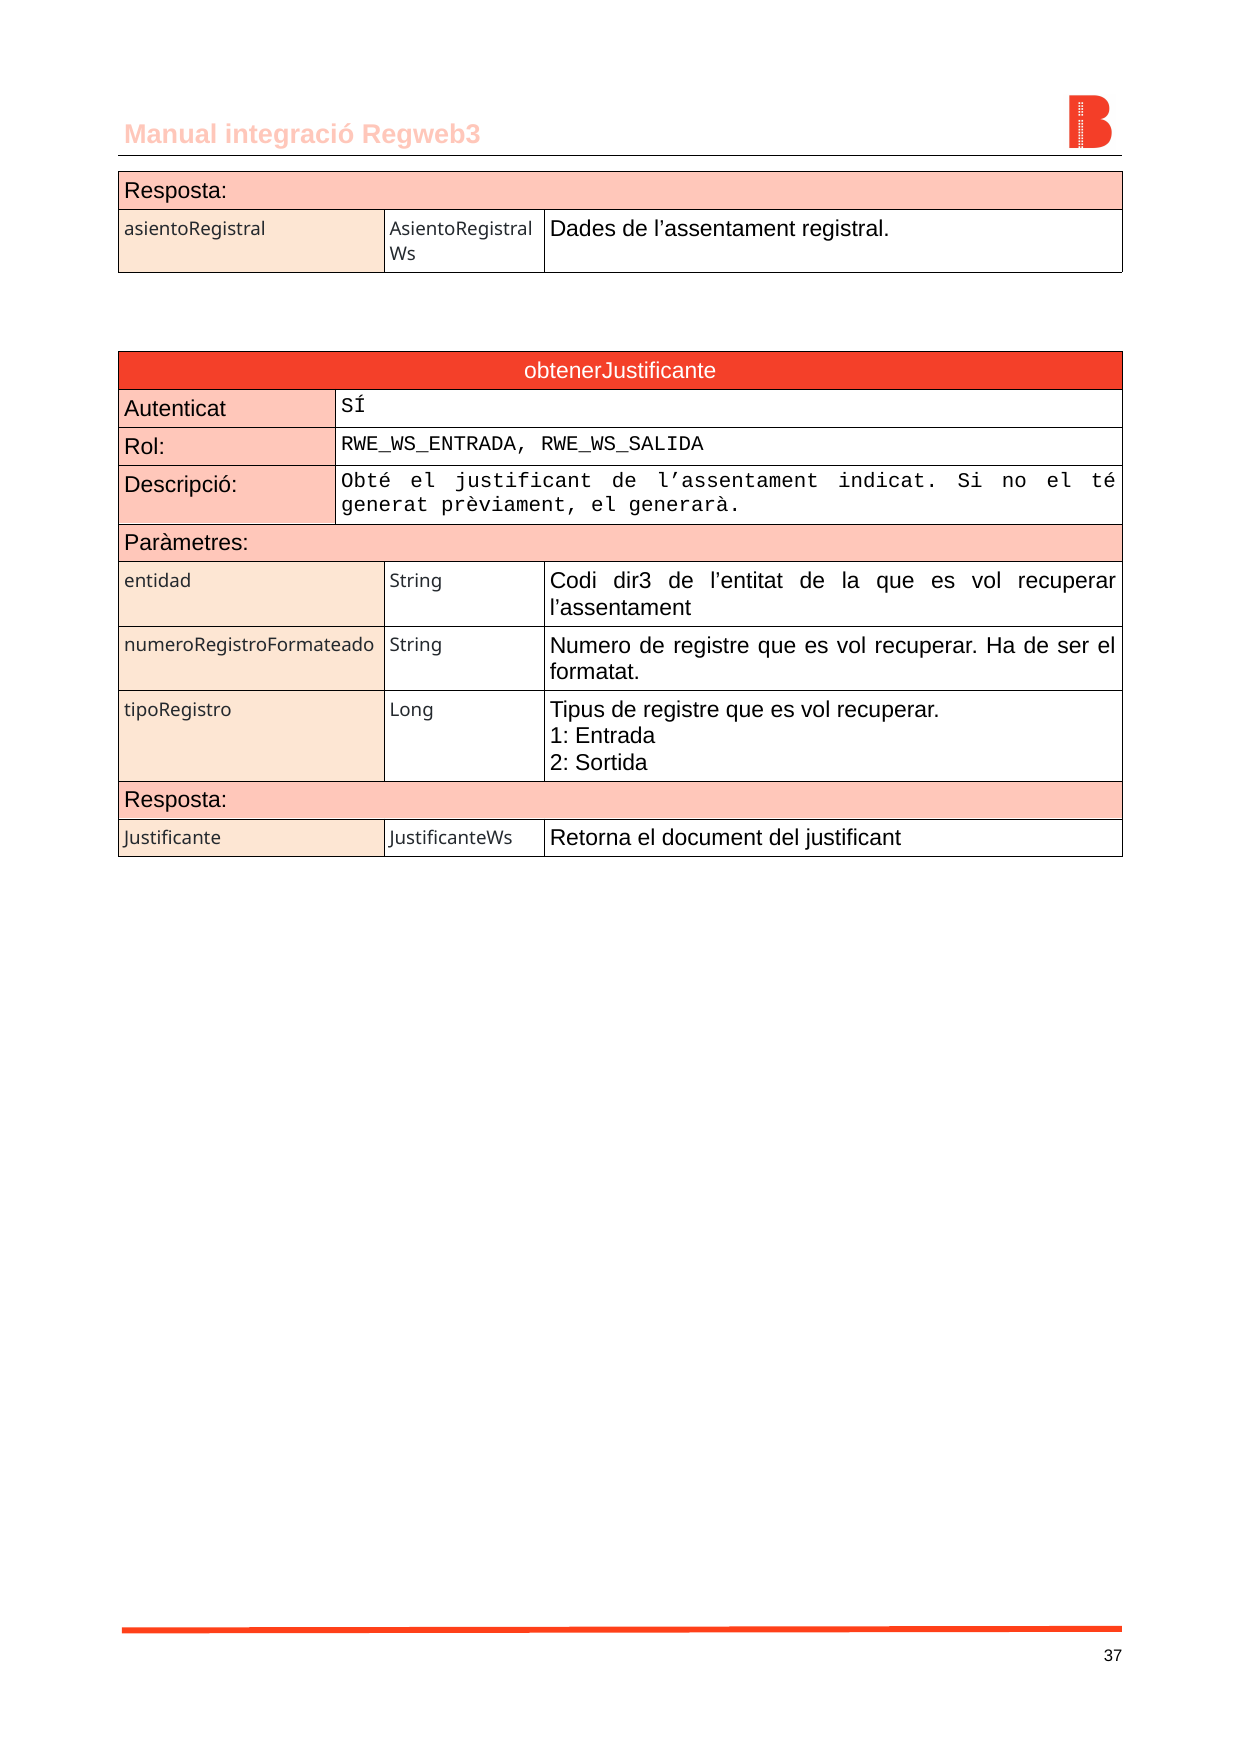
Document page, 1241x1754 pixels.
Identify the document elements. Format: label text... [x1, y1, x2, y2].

table_cell Paràmetres: [119, 525, 1122, 561]
table_cell String [385, 562, 544, 626]
table_cell Numero de registre que es vol recuperar. Ha de ser el formatat. [545, 627, 1122, 690]
table_cell Dades de l’assentament registral. [545, 210, 1122, 272]
table_cell JustificanteWs [385, 820, 544, 856]
table_cell Rol: [119, 428, 335, 465]
picture [1063, 94, 1117, 150]
table_cell SÍ [336, 390, 1122, 427]
table_cell RWE_WS_ENTRADA, RWE_WS_SALIDA [336, 428, 1122, 465]
table_cell Retorna el document del justificant [545, 820, 1122, 856]
table_cell Codi dir3 de l’entitat de la que es vol recuperar l’assentament [545, 562, 1122, 626]
table_cell numeroRegistroFormateado [119, 627, 384, 690]
table_cell Resposta: [119, 782, 1122, 818]
table_cell entidad [119, 562, 384, 626]
table_cell asientoRegistral [119, 210, 384, 272]
table_cell Tipus de registre que es vol recuperar. 1: Entrada 2: Sortida [545, 691, 1122, 781]
table_cell Long [385, 691, 544, 781]
table_cell Justificante [119, 820, 384, 856]
table_cell Descripció: [119, 466, 335, 523]
table_cell AsientoRegistralWs [385, 210, 544, 272]
table_cell tipoRegistro [119, 691, 384, 781]
table_cell Resposta: [119, 172, 1122, 209]
table_cell Autenticat [119, 390, 335, 427]
table_cell String [385, 627, 544, 690]
table_header obtenerJustificante [119, 352, 1122, 389]
table_cell Obté el justificant de l’assentament indicat. Si no el té generat prèviament, el generarà. [336, 466, 1122, 523]
